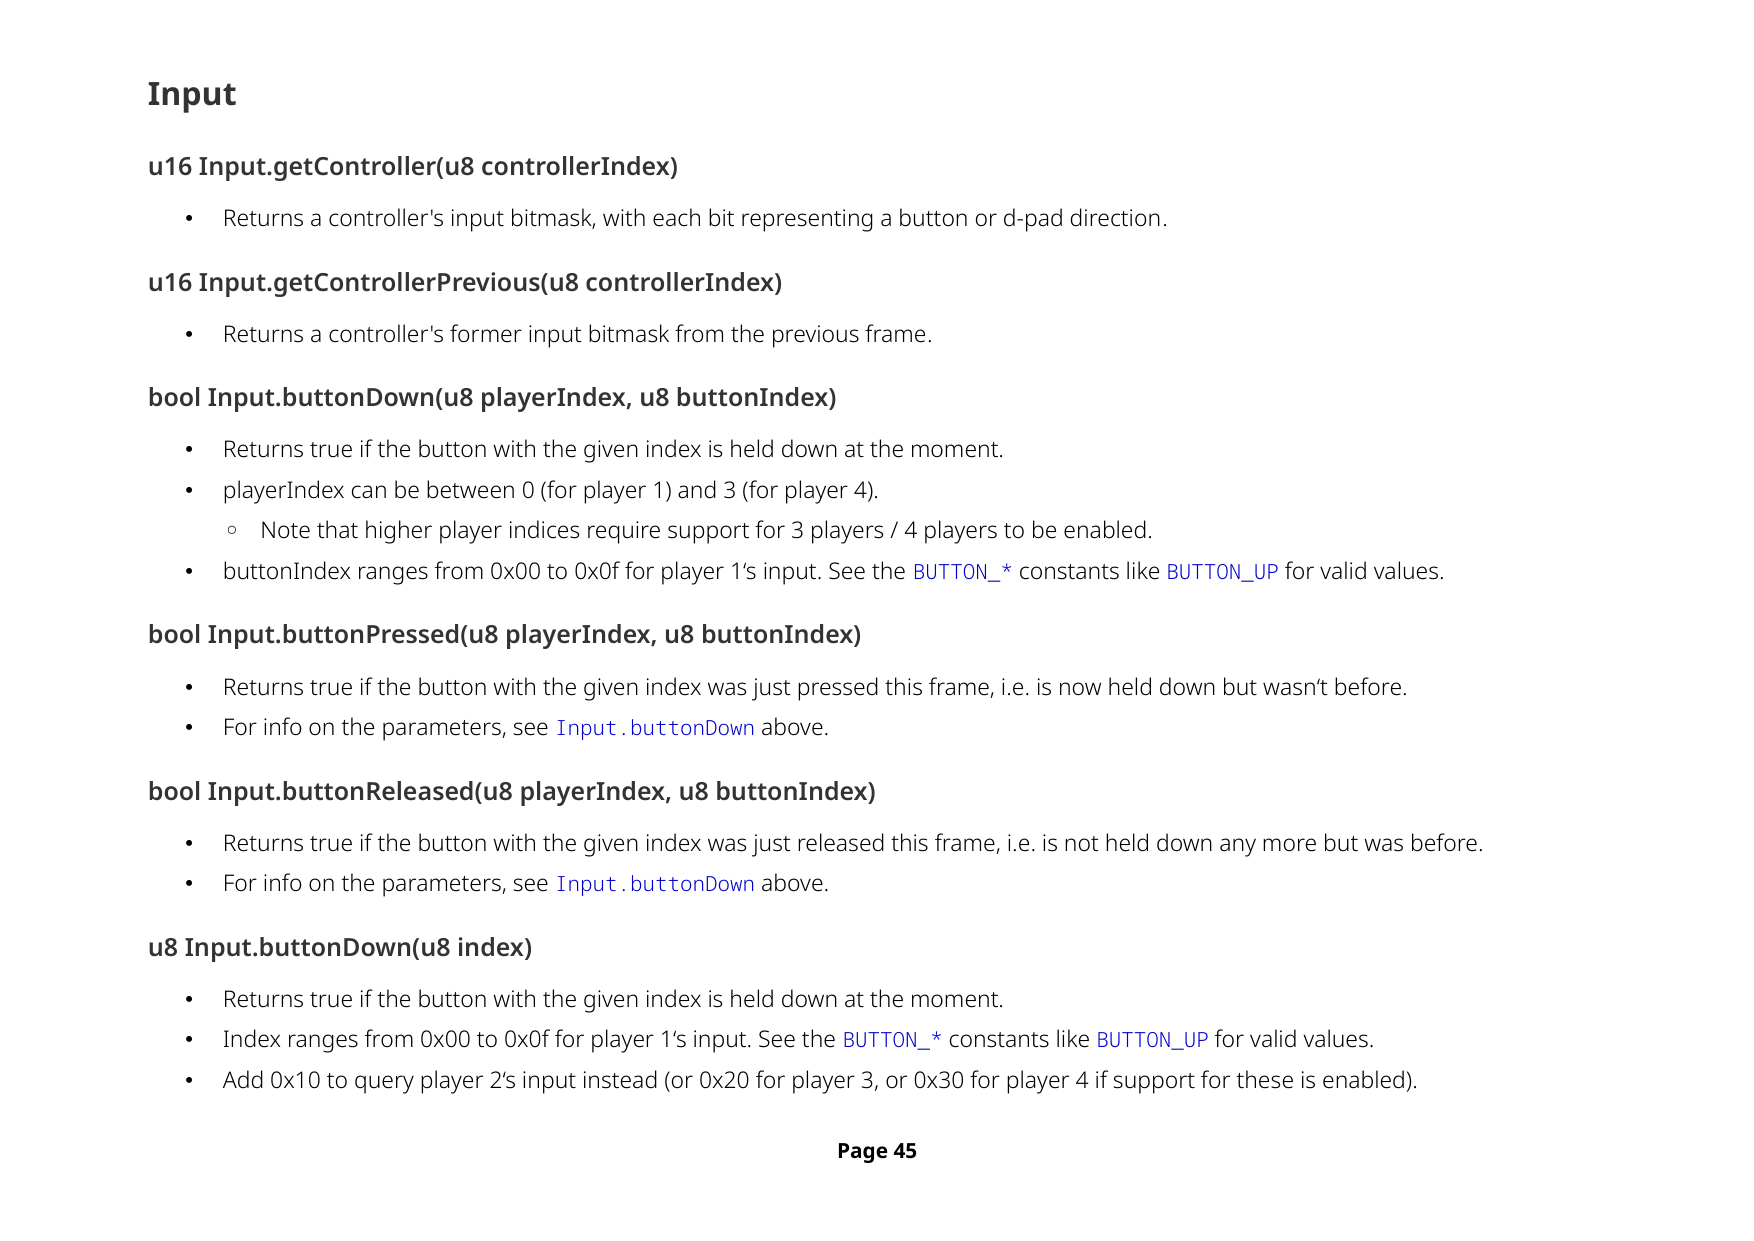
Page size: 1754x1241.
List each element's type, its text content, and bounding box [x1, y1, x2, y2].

list Returns true if the button with the given index was just released this frame, i.e. is not held down any more but was before. [185, 827, 1606, 858]
list playerIndex can be between 0 (for player 1) and 3 (for player 4). [185, 474, 1606, 505]
list Returns true if the button with the given index is held down at the moment. [185, 983, 1606, 1014]
list Returns true if the button with the given index was just pressed this frame, i.e. is now held down but wasn‘t before. [185, 670, 1606, 702]
subtitle u16 Input.getController(u8 controllerIndex) [148, 148, 1606, 182]
list Index ranges from 0x00 to 0x0f for player 1‘s input. See the BUTTON_* constants like BUTTON_UP for valid values. [185, 1023, 1606, 1054]
subtitle bool Input.buttonDown(u8 playerIndex, u8 buttonIndex) [148, 380, 1606, 414]
subtitle u16 Input.getControllerPrevious(u8 controllerIndex) [148, 264, 1606, 298]
subtitle bool Input.buttonPressed(u8 playerIndex, u8 buttonIndex) [148, 617, 1606, 651]
list Returns true if the button with the given index is held down at the moment. [185, 433, 1606, 464]
list Returns a controller's former input bitmask from the previous frame. [185, 317, 1606, 349]
subtitle bool Input.buttonReleased(u8 playerIndex, u8 buttonIndex) [148, 773, 1606, 807]
list For info on the parameters, see Input.buttonDown above. [185, 711, 1606, 742]
list Add 0x10 to query player 2‘s input instead (or 0x20 for player 3, or 0x30 for player 4 if support for these is enabled). [185, 1064, 1606, 1095]
subtitle Input [148, 71, 1606, 114]
list Note that higher player indices require support for 3 players / 4 players to be enabled. [223, 514, 1606, 545]
subtitle u8 Input.buttonDown(u8 index) [148, 929, 1606, 964]
list Returns a controller's input bitmask, with each bit representing a button or d-pad direction. [185, 202, 1606, 233]
list For info on the parameters, see Input.buttonDown above. [185, 867, 1606, 898]
list buttonIndex ranges from 0x00 to 0x0f for player 1‘s input. See the BUTTON_* constants like BUTTON_UP for valid values. [185, 554, 1606, 586]
